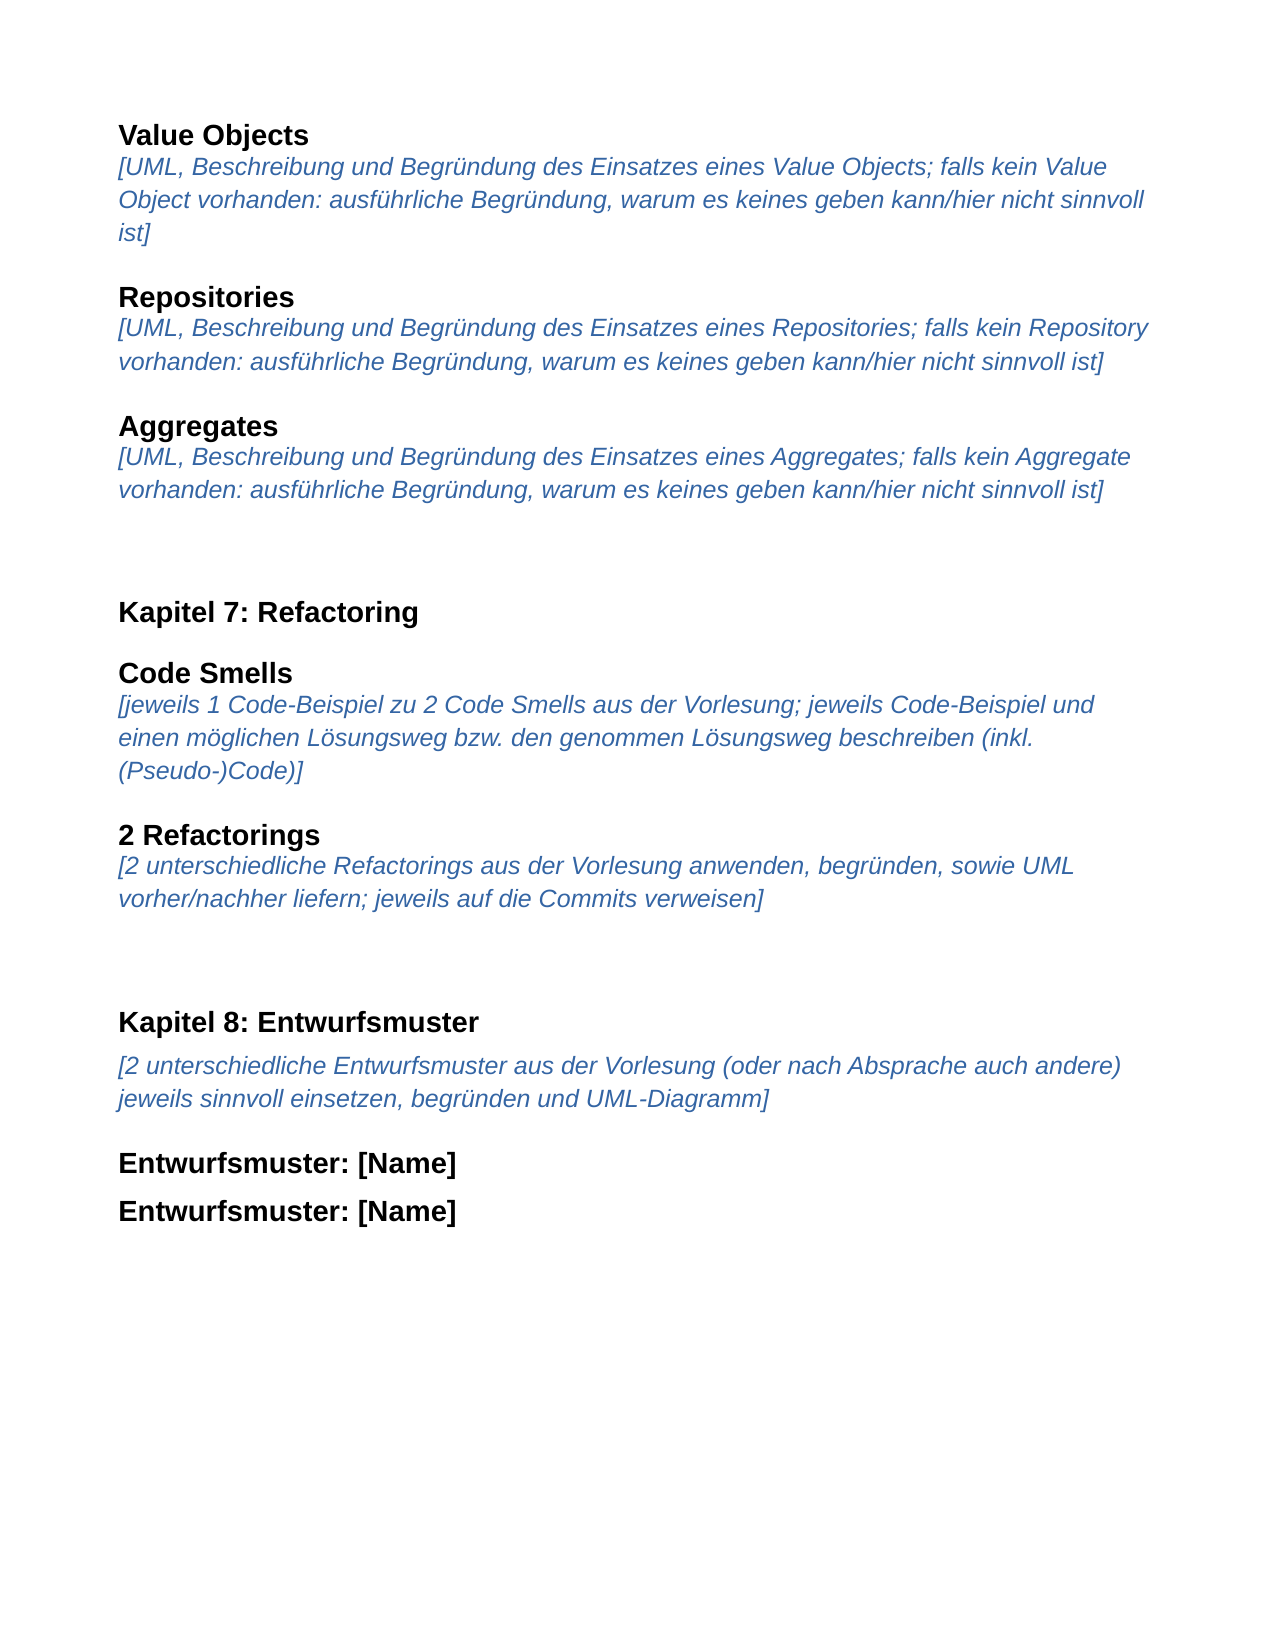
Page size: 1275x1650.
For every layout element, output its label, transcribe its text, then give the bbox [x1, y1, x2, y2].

subtitle Value Objects [118, 118, 1157, 152]
text [2 unterschiedliche Refactorings aus der Vorlesung anwenden, begründen, sowie UML vorher/nachher liefern; jeweils auf die Commits verweisen] [118, 851, 1157, 913]
subtitle Entwurfsmuster: [Name] [118, 1146, 1157, 1179]
subtitle 2 Refactorings [118, 818, 1157, 851]
subtitle Entwurfsmuster: [Name] [118, 1194, 1157, 1227]
text [jeweils 1 Code-Beispiel zu 2 Code Smells aus der Vorlesung; jeweils Code-Beispiel und einen möglichen Lösungsweg bzw. den genommen Lösungsweg beschreiben (inkl. (Pseudo-)Code)] [118, 689, 1157, 784]
subtitle Kapitel 8: Entwurfsmuster [118, 1004, 1157, 1038]
text [UML, Beschreibung und Begründung des Einsatzes eines Repositories; falls kein Repository vorhanden: ausführliche Begründung, warum es keines geben kann/hier nicht sinnvoll ist] [118, 313, 1157, 375]
text [UML, Beschreibung und Begründung des Einsatzes eines Value Objects; falls kein Value Object vorhanden: ausführliche Begründung, warum es keines geben kann/hier nicht sinnvoll ist] [118, 152, 1157, 246]
text [UML, Beschreibung und Begründung des Einsatzes eines Aggregates; falls kein Aggregate vorhanden: ausführliche Begründung, warum es keines geben kann/hier nicht sinnvoll ist] [118, 442, 1157, 504]
subtitle Code Smells [118, 656, 1157, 689]
subtitle Repositories [118, 280, 1157, 313]
text [2 unterschiedliche Entwurfsmuster aus der Vorlesung (oder nach Absprache auch andere) jeweils sinnvoll einsetzen, begründen und UML-Diagramm] [118, 1051, 1157, 1112]
subtitle Kapitel 7: Refactoring [118, 595, 1157, 629]
subtitle Aggregates [118, 409, 1157, 442]
